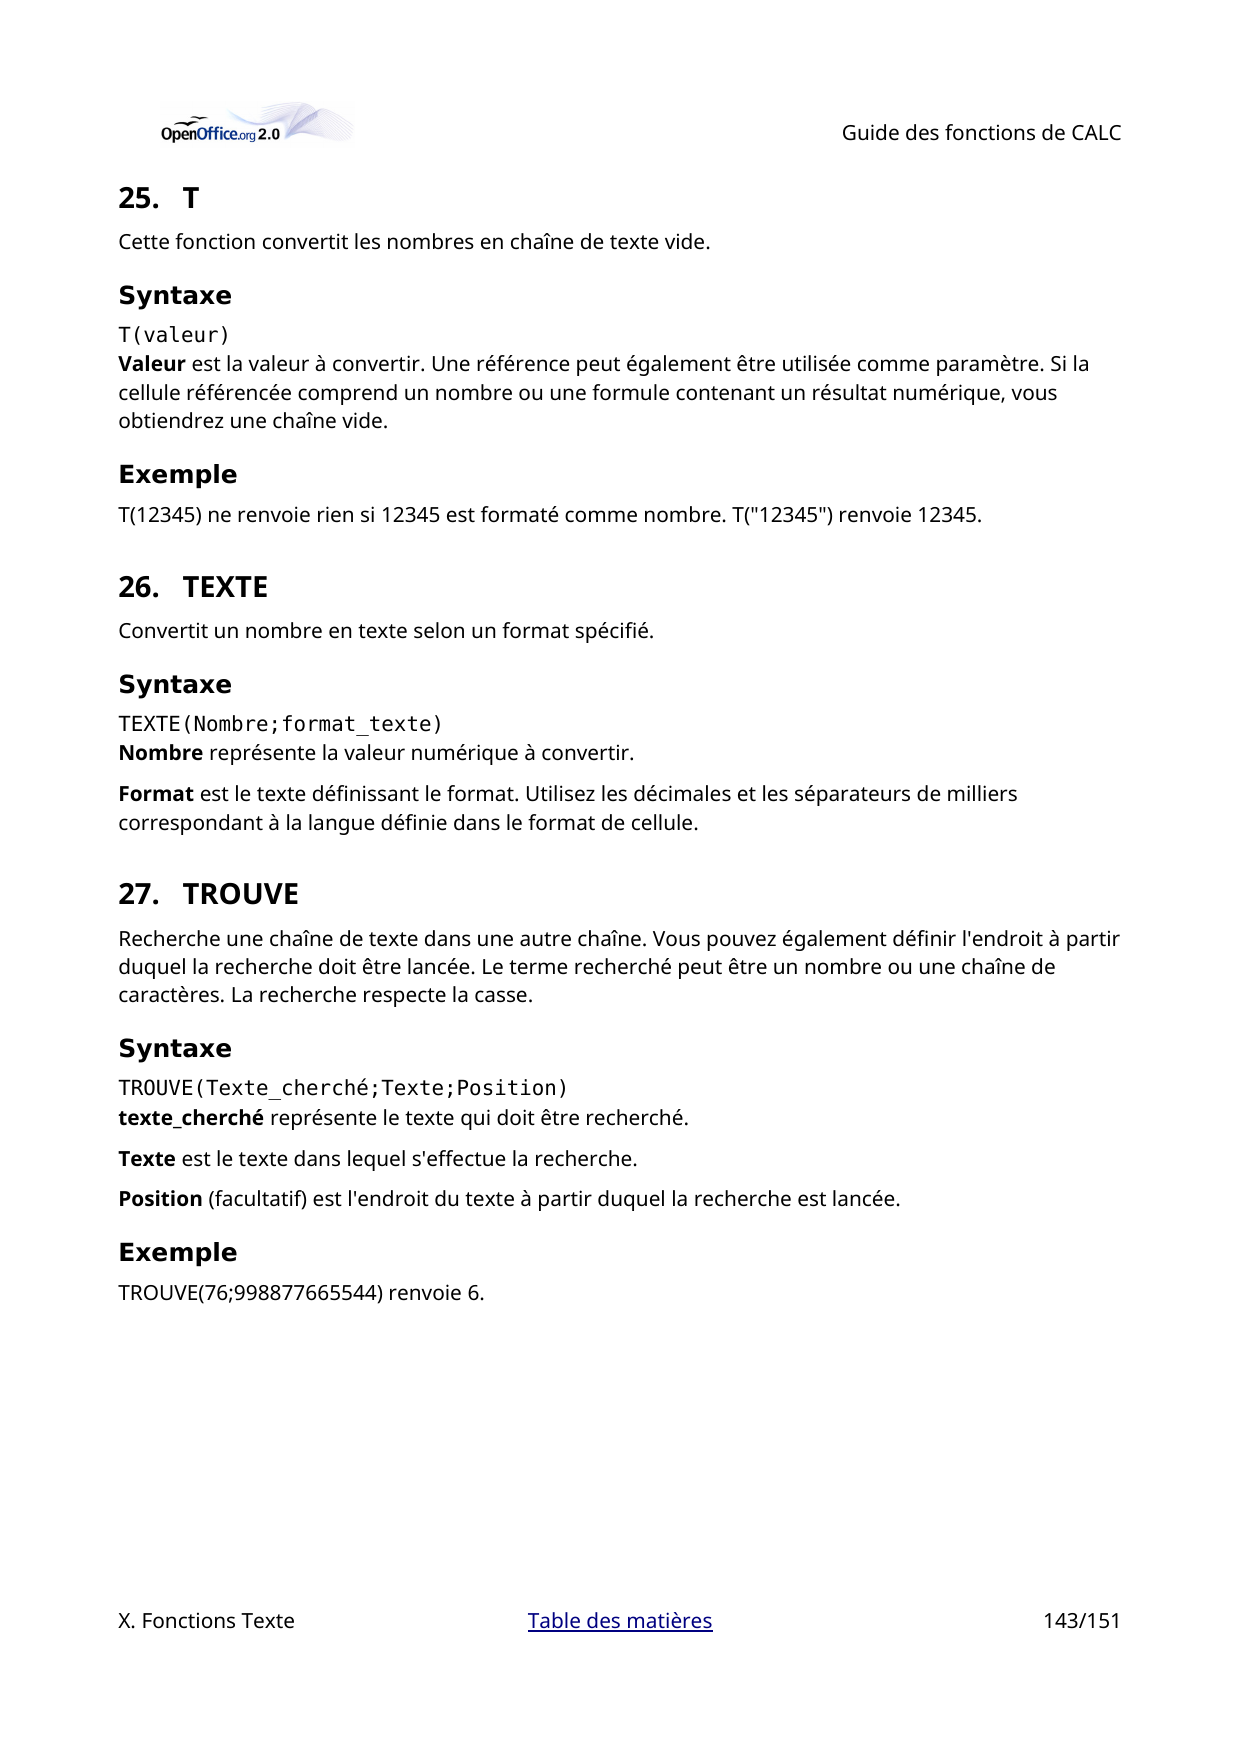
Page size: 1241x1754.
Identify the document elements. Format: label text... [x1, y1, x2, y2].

text texte_cherché représente le texte qui doit être recherché. [118, 1103, 1122, 1131]
text Format est le texte définissant le format. Utilisez les décimales et les séparateurs de milliers correspondant à la langue définie dans le format de cellule. [118, 779, 1122, 836]
subtitle Syntaxe [118, 281, 1122, 310]
text TROUVE(Texte_cherché;Texte;Position) [118, 1076, 1122, 1101]
text T(12345) ne renvoie rien si 12345 est formaté comme nombre. T("12345") renvoie 12345. [118, 500, 1122, 528]
subtitle Syntaxe [118, 1034, 1122, 1064]
text Valeur est la valeur à convertir. Une référence peut également être utilisée comme paramètre. Si la cellule référencée comprend un nombre ou une formule contenant un résultat numérique, vous obtiendrez une chaîne vide. [118, 349, 1122, 435]
text TROUVE(76;998877665544) renvoie 6. [118, 1278, 1122, 1307]
text Recherche une chaîne de texte dans une autre chaîne. Vous pouvez également définir l'endroit à partir duquel la recherche doit être lancée. Le terme recherché peut être un nombre ou une chaîne de caractères. La recherche respecte la casse. [118, 924, 1122, 1009]
text Position (facultatif) est l'endroit du texte à partir duquel la recherche est lancée. [118, 1184, 1122, 1213]
subtitle Exemple [118, 460, 1122, 489]
subtitle Exemple [118, 1238, 1122, 1268]
text Cette fonction convertit les nombres en chaîne de texte vide. [118, 227, 1122, 256]
text Nombre représente la valeur numérique à convertir. [118, 738, 1122, 767]
text Convertit un nombre en texte selon un format spécifié. [118, 616, 1122, 644]
subtitle TEXTE [118, 566, 1122, 606]
subtitle TROUVE [118, 873, 1122, 913]
text TEXTE(Nombre;format_texte) [118, 712, 1122, 736]
text Texte est le texte dans lequel s'effectue la recherche. [118, 1144, 1122, 1172]
subtitle Syntaxe [118, 670, 1122, 699]
subtitle T [118, 177, 1122, 217]
text T(valeur) [118, 323, 1122, 347]
